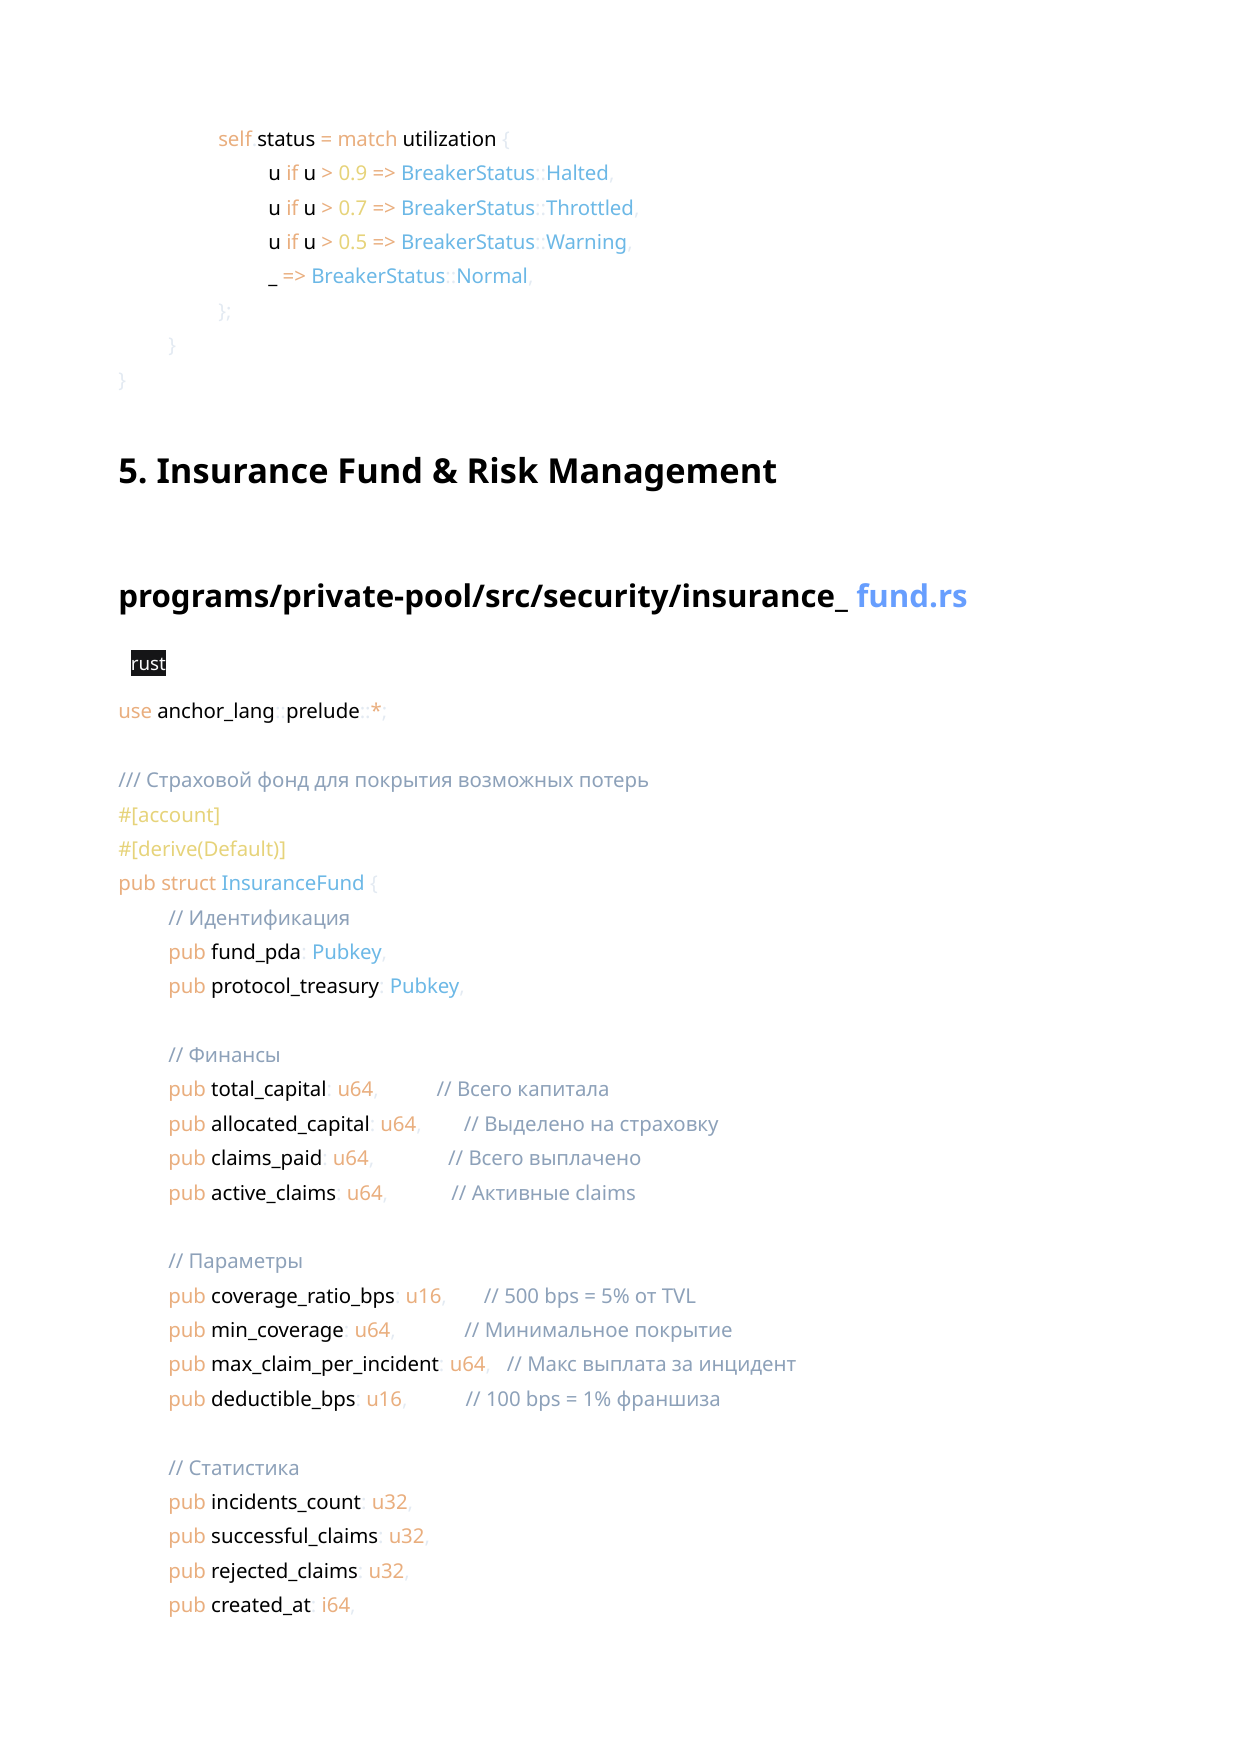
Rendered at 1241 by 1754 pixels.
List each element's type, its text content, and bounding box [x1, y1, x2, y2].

text pub min_coverage: u64, // Минимальное покрытие [118, 1309, 1122, 1344]
text } [118, 359, 1122, 393]
text pub protocol_treasury: Pubkey, [118, 966, 1122, 1000]
text pub successful_claims: u32, [118, 1516, 1122, 1550]
subtitle programs/private-pool/src/security/insurance_ [118, 568, 848, 623]
text /// Страховой фонд для покрытия возможных потерь [118, 759, 1122, 794]
text pub created_at: i64, [118, 1584, 1122, 1619]
text pub max_claim_per_incident: u64, // Макс выплата за инцидент [118, 1344, 1122, 1378]
text pub coverage_ratio_bps: u16, // 500 bps = 5% от TVL [118, 1275, 1122, 1309]
text #[account] [118, 794, 1122, 828]
text pub active_claims: u64, // Активные claims [118, 1172, 1122, 1206]
subtitle 5. Insurance Fund & Risk Management [118, 443, 1122, 493]
text self.status = match utilization { [118, 118, 1122, 152]
text pub incidents_count: u32, [118, 1481, 1122, 1516]
subtitle [975, 568, 1122, 623]
text u if u > 0.9 => BreakerStatus::Halted, [118, 152, 1122, 187]
text // Идентификация [118, 897, 1122, 931]
text pub claims_paid: u64, // Всего выплачено [118, 1137, 1122, 1172]
text } [118, 324, 1122, 359]
text u if u > 0.7 => BreakerStatus::Throttled, [118, 187, 1122, 221]
subtitle fund.rs [853, 571, 970, 620]
text // Статистика [118, 1447, 1122, 1481]
text #[derive(Default)] [118, 828, 1122, 862]
text pub struct InsuranceFund { [118, 862, 1122, 897]
text u if u > 0.5 => BreakerStatus::Warning, [118, 221, 1122, 256]
text pub allocated_capital: u64, // Выделено на страховку [118, 1103, 1122, 1137]
text rust [131, 648, 1122, 676]
text pub deductible_bps: u16, // 100 bps = 1% франшиза [118, 1378, 1122, 1412]
text _ => BreakerStatus::Normal, [118, 256, 1122, 290]
text // Финансы [118, 1034, 1122, 1069]
text use anchor_lang::prelude::*; [118, 691, 1122, 725]
text pub fund_pda: Pubkey, [118, 931, 1122, 966]
text // Параметры [118, 1241, 1122, 1275]
text pub total_capital: u64, // Всего капитала [118, 1069, 1122, 1103]
text }; [118, 290, 1122, 324]
text pub rejected_claims: u32, [118, 1550, 1122, 1584]
